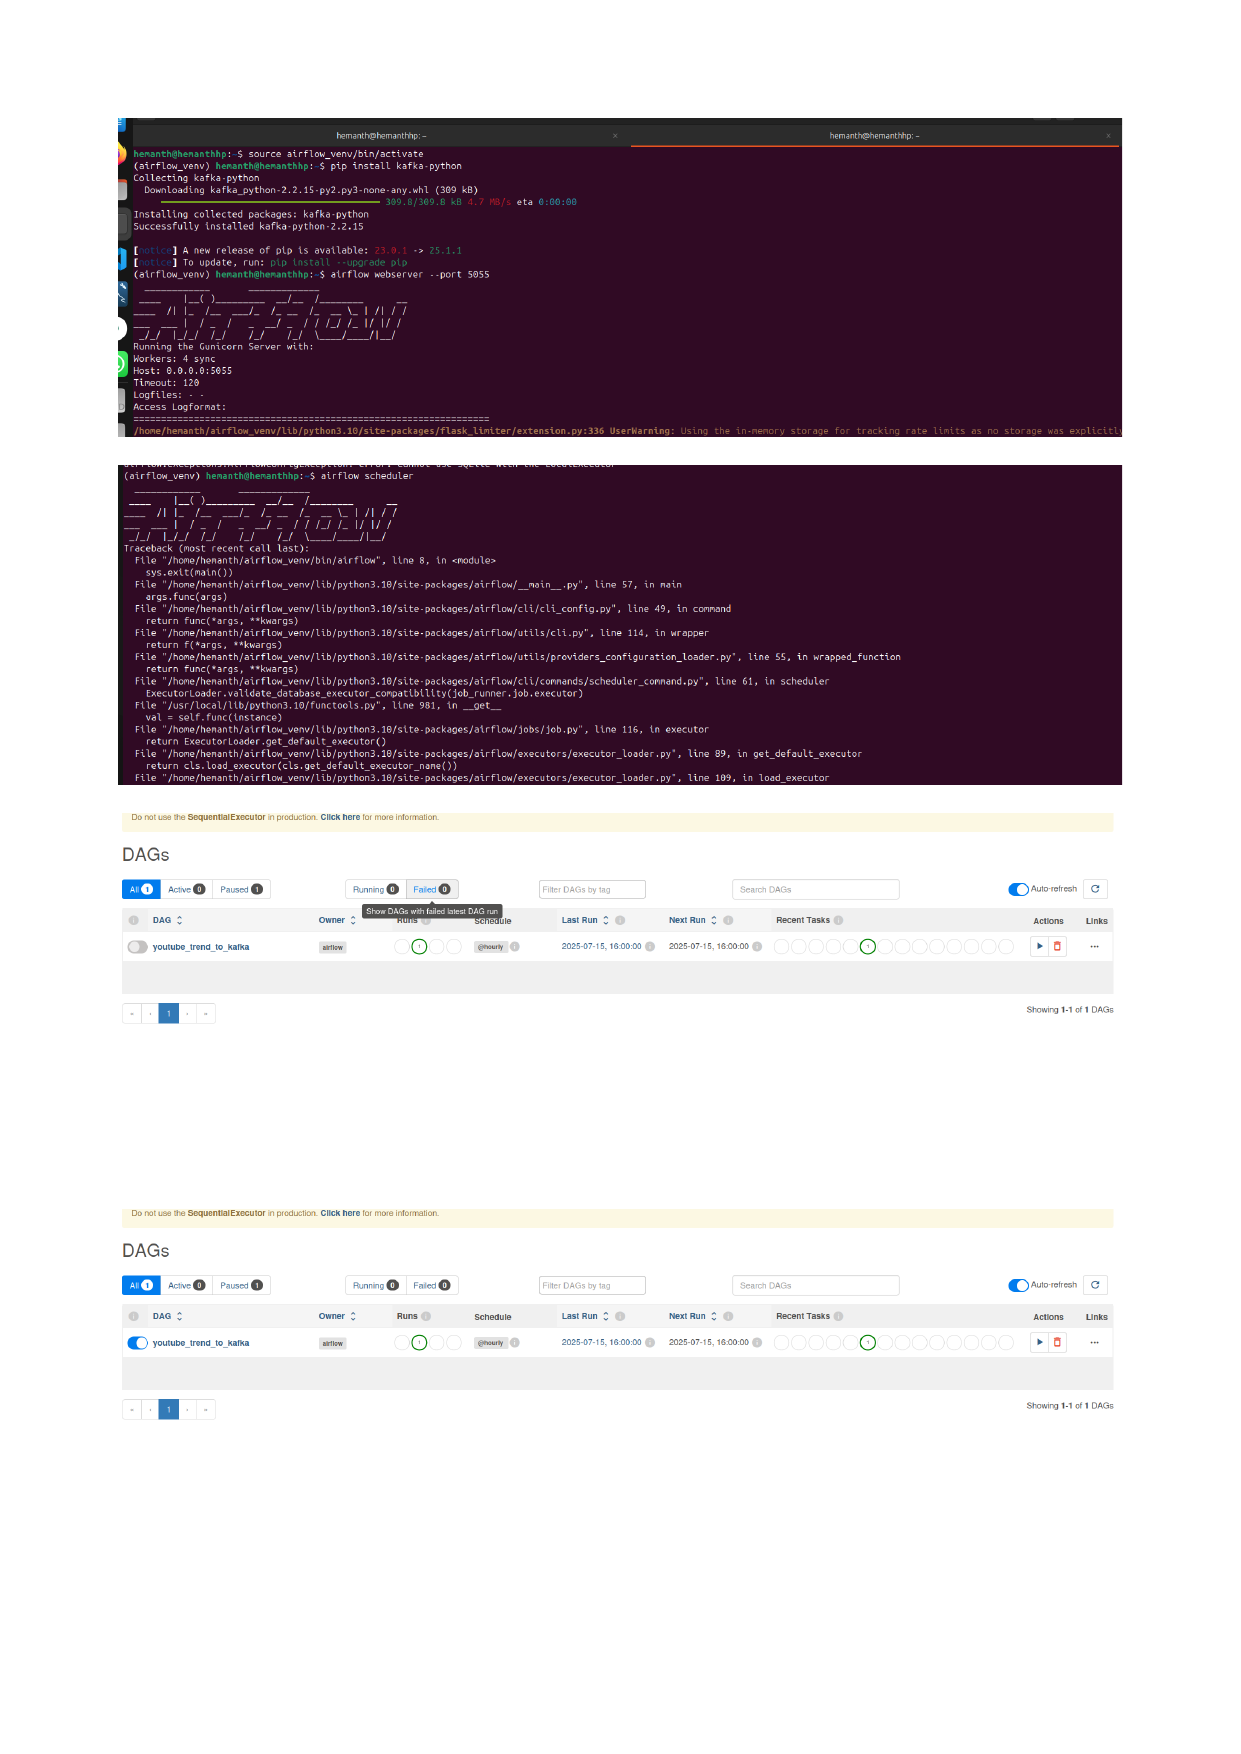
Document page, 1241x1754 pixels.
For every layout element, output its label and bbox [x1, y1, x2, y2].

picture [118, 1209, 1123, 1548]
picture [118, 813, 1123, 1152]
picture [118, 465, 1123, 785]
picture [118, 118, 1123, 437]
